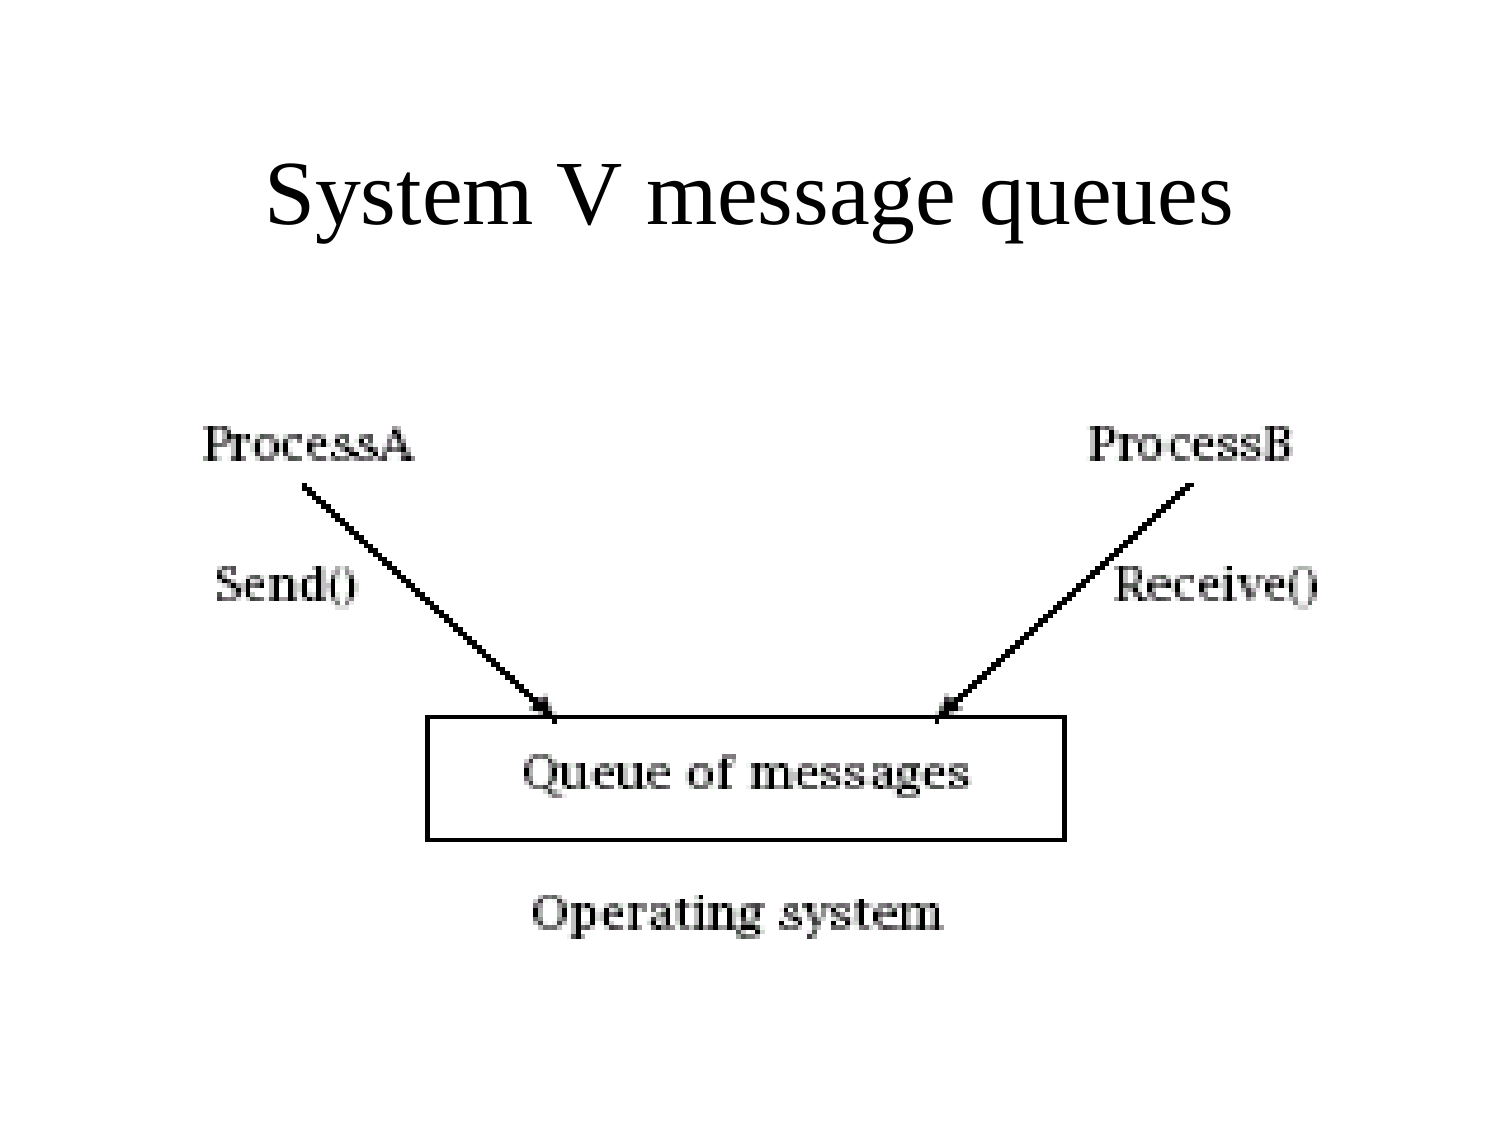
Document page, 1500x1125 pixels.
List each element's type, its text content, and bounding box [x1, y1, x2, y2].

title System V message queues [112, 99, 1388, 288]
picture [62, 312, 1426, 1075]
